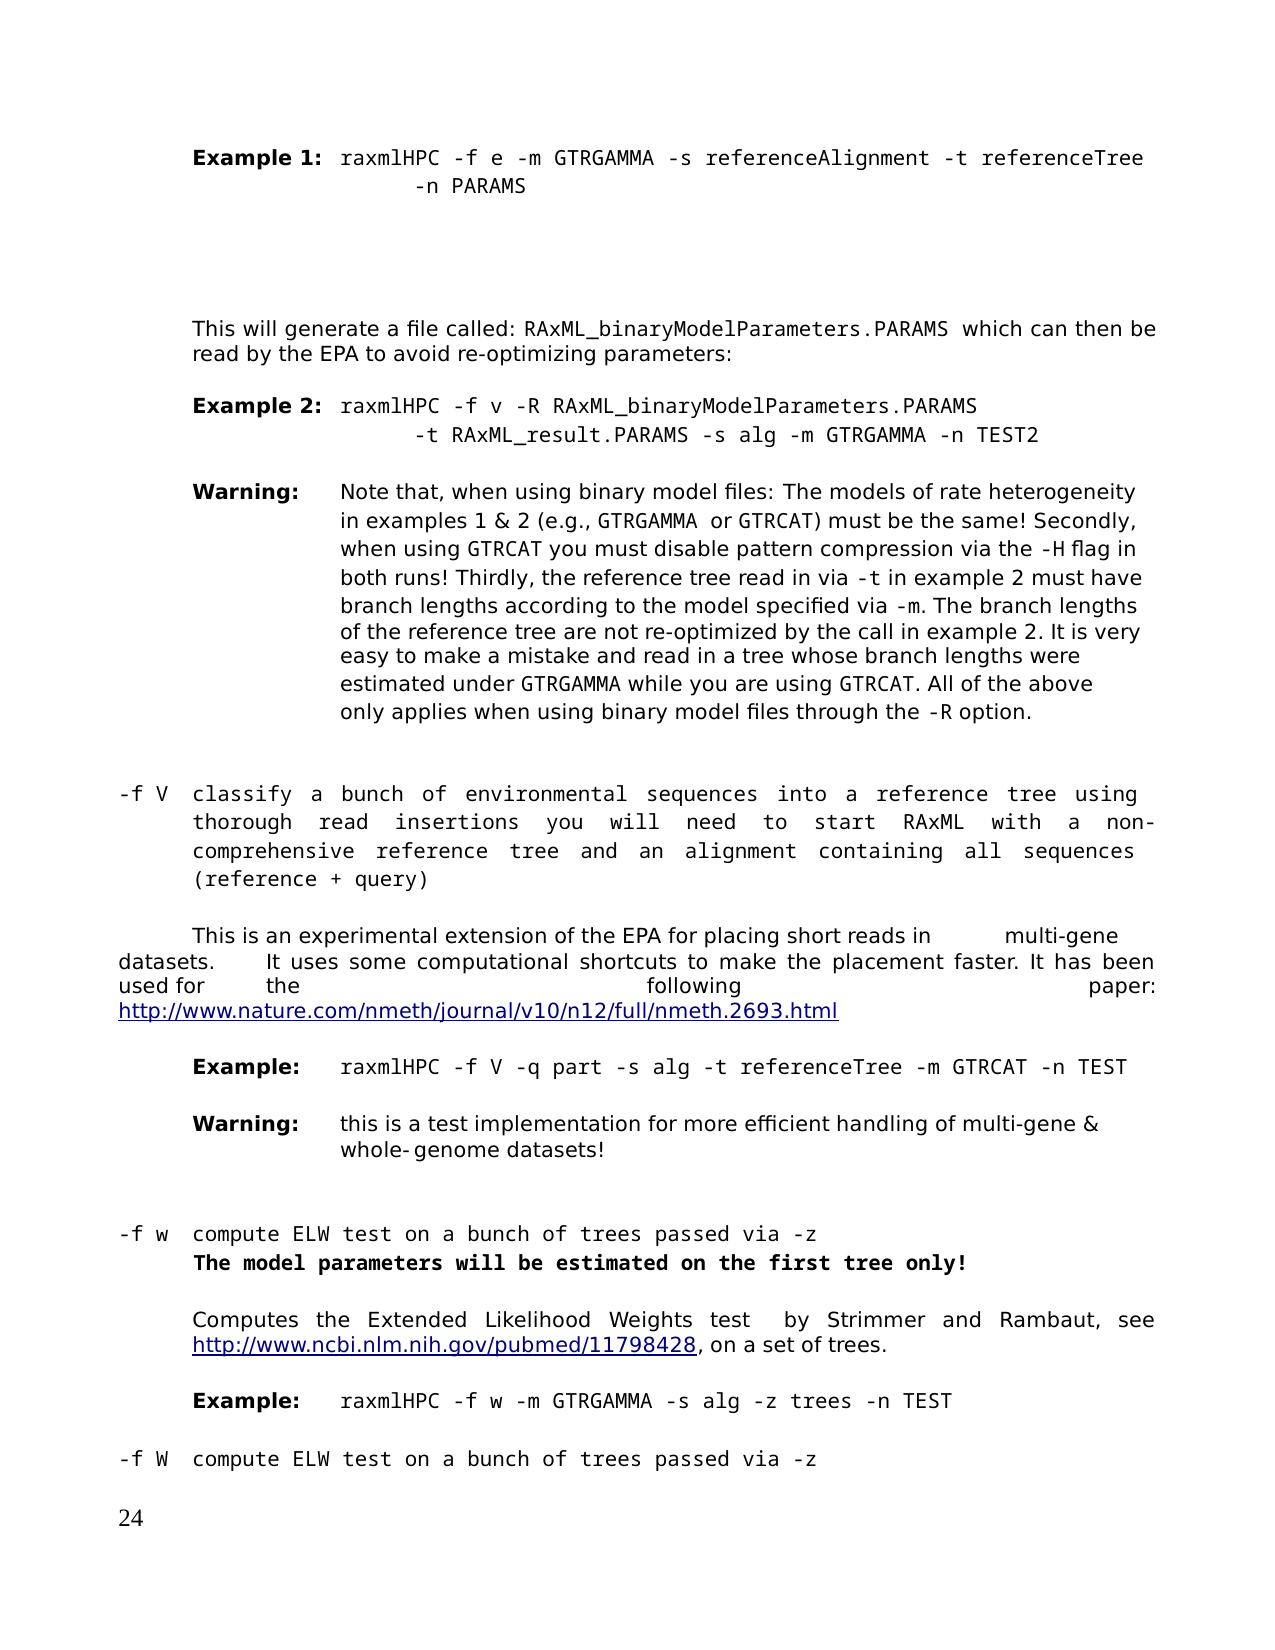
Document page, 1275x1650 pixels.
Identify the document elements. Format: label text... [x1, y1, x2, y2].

text This is an experimental extension of the EPA for placing short reads in multi-gene datasets. It uses some computational shortcuts to make the placement faster. It has been used for the following paper: http://www.nature.com/nmeth/journal/v10/n12/full/nmeth.2693.html [118, 921, 1157, 1023]
text This will generate a file called: RAxML_binaryModelParameters.PARAMS which can then be read by the EPA to avoid re-optimizing parameters: [118, 314, 1157, 367]
text -f W compute ELW test on a bunch of trees passed via -z [118, 1443, 1157, 1472]
text Example 1: raxmlHPC -f e -m GTRGAMMA -s referenceAlignment -t referenceTree -n PARAMS [118, 143, 1157, 200]
text -f w compute ELW test on a bunch of trees passed via -z [118, 1219, 1157, 1248]
text Example 2: raxmlHPC -f v -R RAxML_binaryModelParameters.PARAMS [118, 391, 1157, 420]
text Computes the Extended Likelihood Weights test by Strimmer and Rambaut, see http://www.ncbi.nlm.nih.gov/pubmed/11798428, on a set of trees. [118, 1305, 1157, 1358]
text Warning: this is a test implementation for more efficient handling of multi-gene & whole- genome datasets! [118, 1109, 1157, 1162]
text -t RAxML_result.PARAMS -s alg -m GTRGAMMA -n TEST2 [118, 420, 1157, 448]
text Warning: Note that, when using binary model files: The models of rate heterogeneity in examples 1 & 2 (e.g., GTRGAMMA or GTRCAT) must be the same! Secondly, when using GTRCAT you must disable pattern compression via the -H flag in both runs! Thirdly, the reference tree read in via -t in example 2 must have branch lengths according to the model specified via -m. The branch lengths of the reference tree are not re-optimized by the call in example 2. It is very easy to make a mistake and read in a tree whose branch lengths were estimated under GTRGAMMA while you are using GTRCAT. All of the above only applies when using binary model files through the -R option. [118, 477, 1157, 726]
text Example: raxmlHPC -f w -m GTRGAMMA -s alg -z trees -n TEST [118, 1386, 1157, 1415]
text Example: raxmlHPC -f V -q part -s alg -t referenceTree -m GTRCAT -n TEST [118, 1052, 1157, 1081]
text The model parameters will be estimated on the first tree only! [118, 1248, 1157, 1276]
text -f V classify a bunch of environmental sequences into a reference tree using thorough read insertions you will need to start RAxML with a non- comprehensive reference tree and an alignment containing all sequences (reference + query) [118, 779, 1157, 893]
